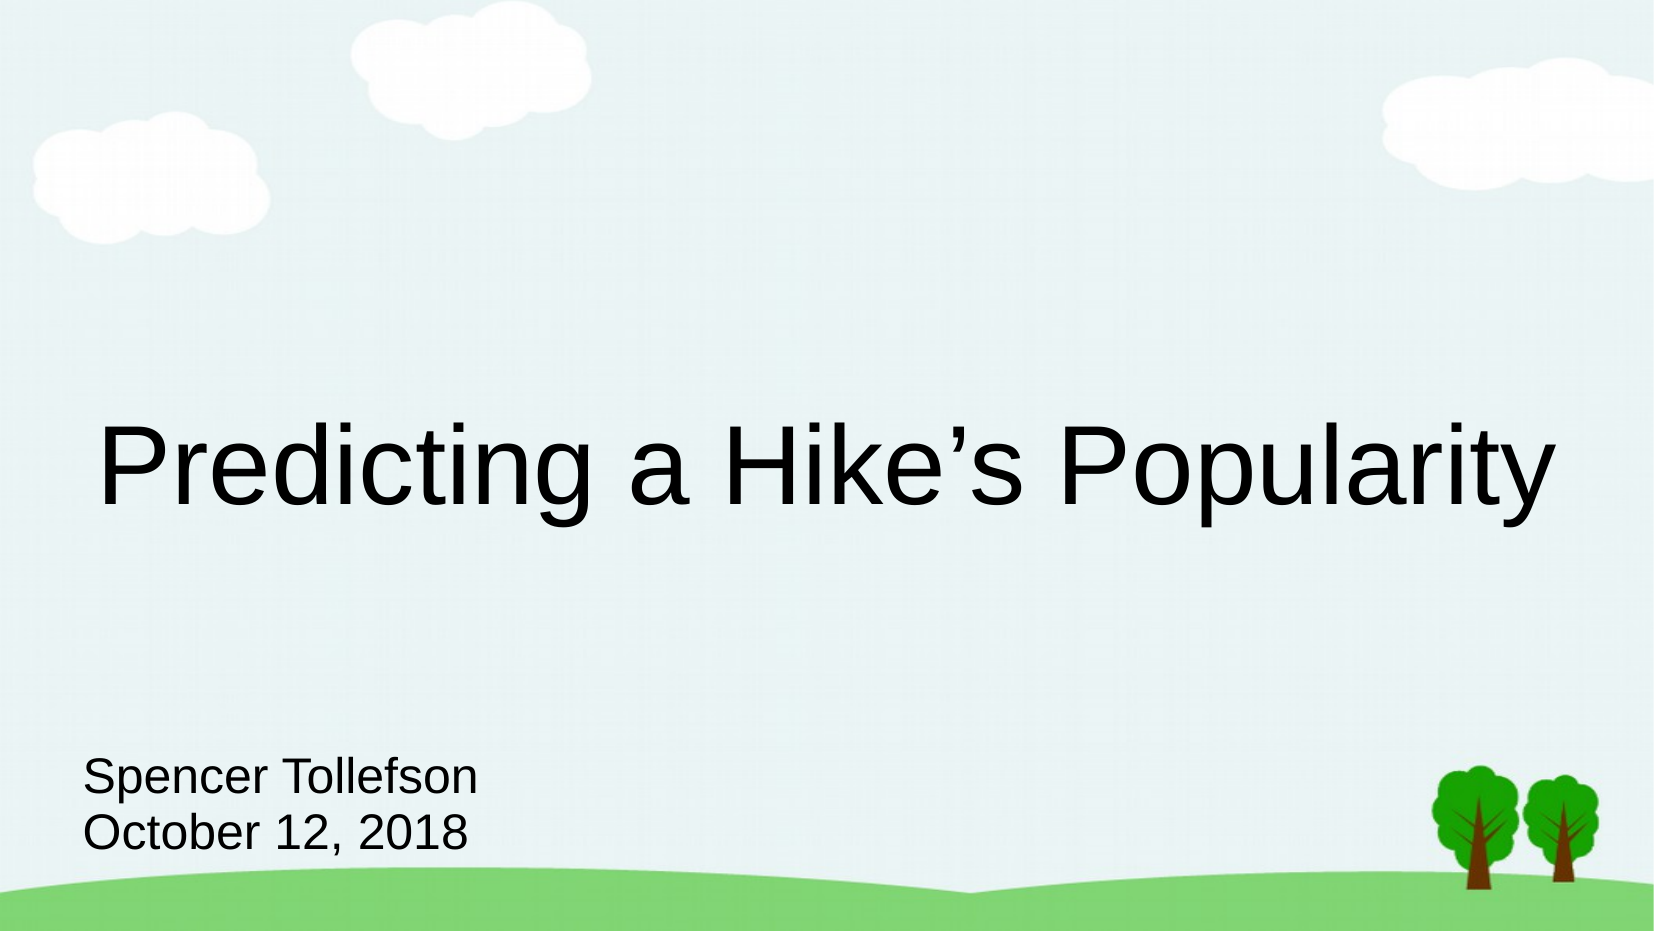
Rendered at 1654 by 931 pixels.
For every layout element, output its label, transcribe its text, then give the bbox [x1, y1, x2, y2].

text_box Predicting a Hike’s Popularity [82, 300, 1571, 631]
picture [0, 0, 1654, 931]
subtitle Spencer Tollefson October 12, 2018 [82, 733, 1571, 876]
